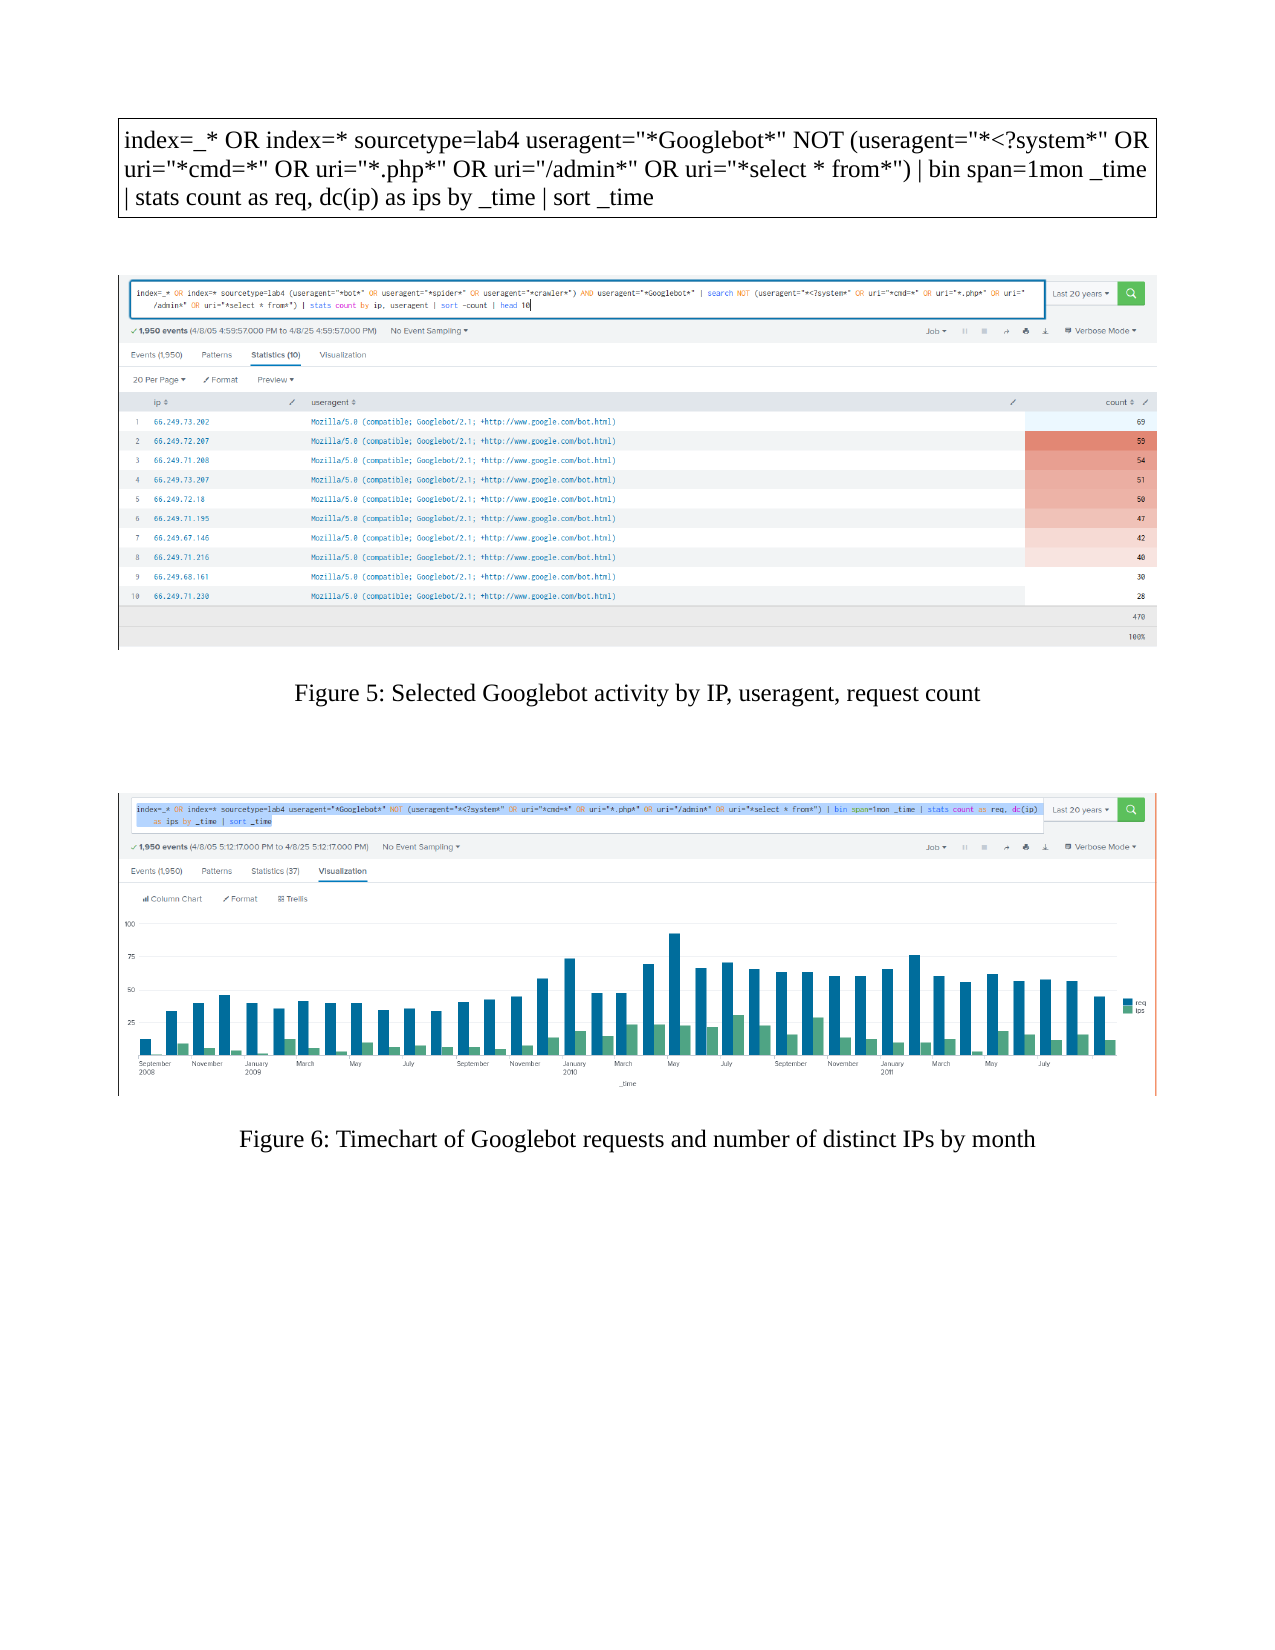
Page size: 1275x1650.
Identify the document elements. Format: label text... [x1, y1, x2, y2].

picture [118, 793, 1157, 1096]
table_header index=_* OR index=* sourcetype=lab4 useragent="*Googlebot*" NOT (useragent="*<?system*" OR uri="*cmd=*" OR uri="*.php*" OR uri="/admin*" OR uri="*select * from*") | bin span=1mon _time | stats count as req, dc(ip) as ips by _time | sort _time [119, 119, 1156, 217]
text Figure 5: Selected Googlebot activity by IP, useragent, request count [118, 650, 1157, 707]
picture [118, 275, 1157, 650]
text Figure 6: Timechart of Googlebot requests and number of distinct IPs by month [118, 1096, 1157, 1153]
